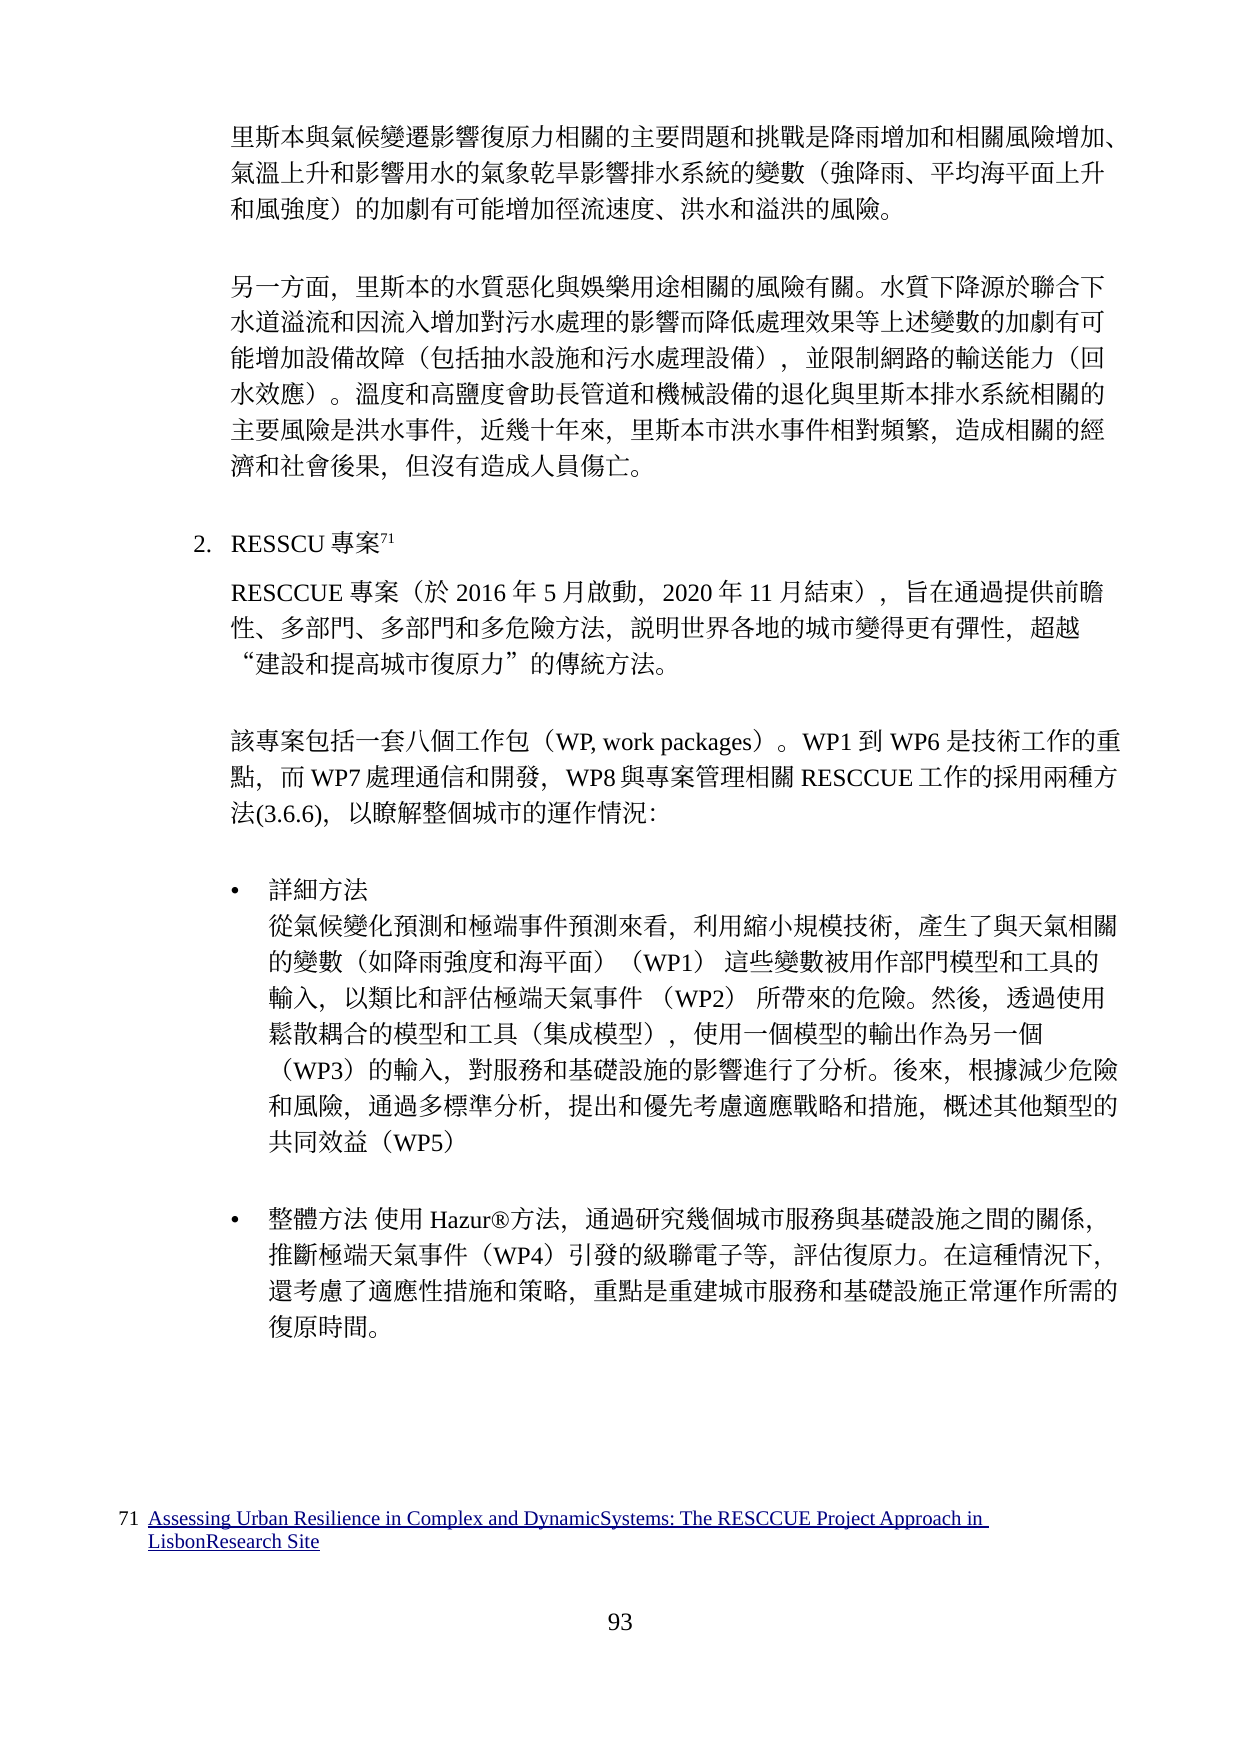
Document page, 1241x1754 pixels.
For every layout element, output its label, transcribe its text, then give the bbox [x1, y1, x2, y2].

list [118, 1481, 1122, 1505]
list RESSCU專案 [193, 524, 1122, 560]
list 里斯本與氣候變遷影響復原力相關的主要問題和挑戰是降雨增加和相關風險增加、氣溫上升和影響用水的氣象乾旱影響排水系統的變數（強降雨、平均海平面上升和風強度）的加劇有可能增加徑流速度、洪水和溢洪的風險。 [193, 118, 1122, 255]
list 另一方面，里斯本的水質惡化與娛樂用途相關的風險有關。水質下降源於聯合下水道溢流和因流入增加對污水處理的影響而降低處理效果等上述變數的加劇有可能增加設備故障（包括抽水設施和污水處理設備），並限制網路的輸送能力（回水效應）。溫度和高鹽度會助長管道和機械設備的退化與里斯本排水系統相關的主要風險是洪水事件，近幾十年來，里斯本市洪水事件相對頻繁，造成相關的經濟和社會後果，但沒有造成人員傷亡。 [193, 267, 1122, 512]
list 該專案包括一套八個工作包（WP, work packages）。WP1 到 WP6 是技術工作的重點，而WP7處理通信和開發，WP8與專案管理相關RESCCUE工作的採用兩種方法(3.6.6)，以瞭解整個城市的運作情況： [193, 722, 1122, 858]
list 詳細方法 從氣候變化預測和極端事件預測來看，利用縮小規模技術，產生了與天氣相關的變數（如降雨強度和海平面）（WP1） 這些變數被用作部門模型和工具的輸入，以類比和評估極端天氣事件 （WP2） 所帶來的危險。然後，透過使用鬆散耦合的模型和工具（集成模型），使用一個模型的輸出作為另一個（WP3）的輸入，對服務和基礎設施的影響進行了分析。後來，根據減少危險和風險，通過多標準分析，提出和優先考慮適應戰略和措施，概述其他類型的共同效益（WP5） [231, 871, 1122, 1187]
list RESCCUE 專案（於 2016 年 5 月啟動，2020 年11 月結束），旨在通過提供前瞻性、多部門、多部門和多危險方法，説明世界各地的城市變得更有彈性，超越“建設和提高城市復原力”的傳統方法。 [193, 572, 1122, 709]
list 整體方法 使用Hazur®方法，通過研究幾個城市服務與基礎設施之間的關係，推斷極端天氣事件（WP4）引發的級聯電子等，評估復原力。在這種情況下，還考慮了適應性措施和策略，重點是重建城市服務和基礎設施正常運作所需的復原時間。 [231, 1199, 1122, 1372]
list Assessing Urban Resilience in Complex and DynamicSystems: The RESCCUE Project Approach in LisbonResearch Site [118, 1505, 1122, 1578]
